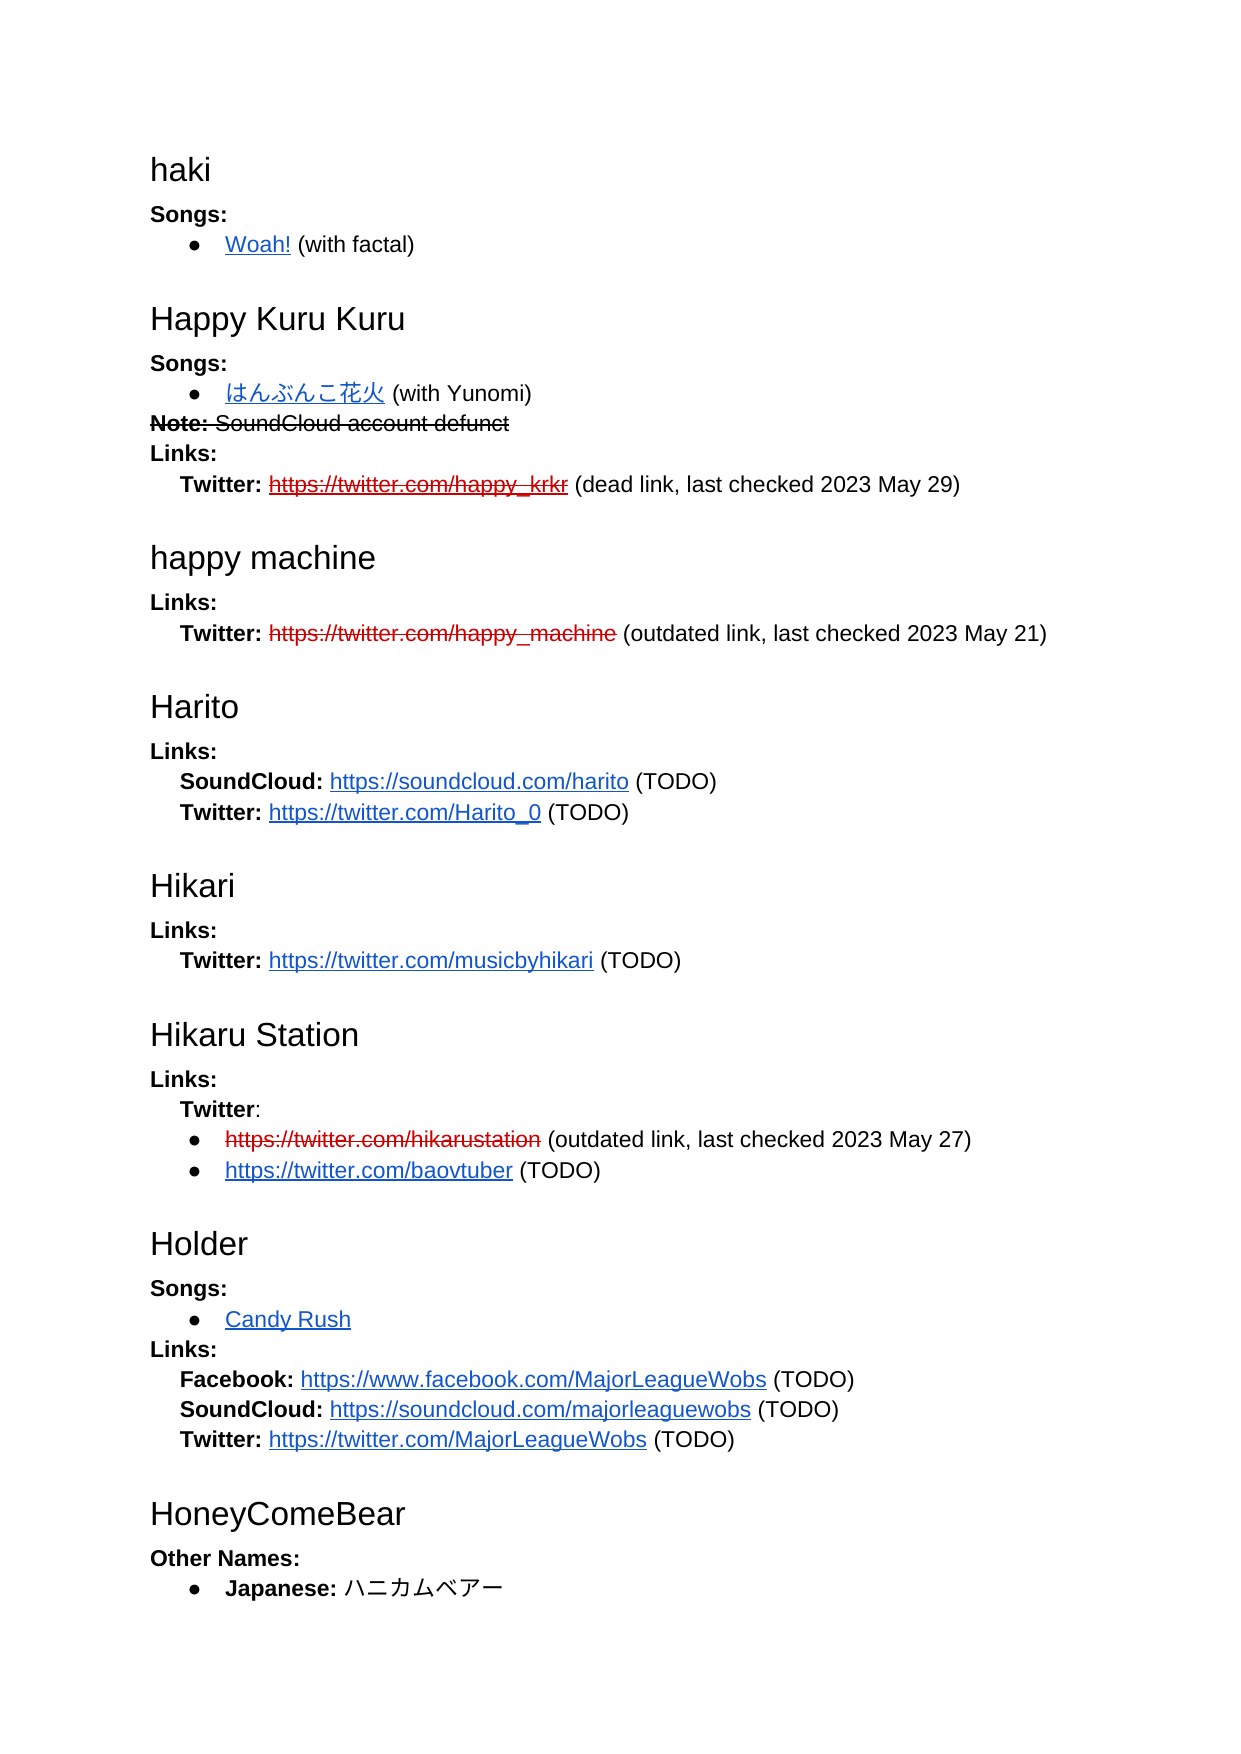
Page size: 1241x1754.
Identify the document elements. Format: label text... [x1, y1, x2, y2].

subtitle happy machine [150, 538, 1090, 577]
text Links: [150, 440, 1090, 467]
subtitle HoneyComeBear [150, 1494, 1090, 1532]
list Candy Rush [187, 1306, 1090, 1332]
subtitle Hikari [150, 866, 1090, 905]
subtitle Harito [150, 687, 1090, 726]
text Twitter: https://twitter.com/happy_machine (outdated link, last checked 2023 May 21) [179, 619, 1090, 646]
subtitle Hikaru Station [150, 1015, 1090, 1053]
subtitle Holder [150, 1224, 1090, 1263]
text Links: [150, 917, 1090, 943]
list Japanese: ハニカムベアー [187, 1575, 1090, 1602]
text SoundCloud: https://soundcloud.com/harito (TODO) [179, 768, 1090, 795]
list https://twitter.com/baovtuber (TODO) [187, 1157, 1090, 1183]
text Links: [150, 589, 1090, 616]
text Songs: [150, 350, 1090, 376]
text Facebook: https://www.facebook.com/MajorLeagueWobs (TODO) [179, 1366, 1090, 1392]
subtitle haki [150, 150, 1090, 188]
text Twitter: https://twitter.com/happy_krkr (dead link, last checked 2023 May 29) [179, 471, 1090, 497]
text Songs: [150, 201, 1090, 227]
text Twitter: https://twitter.com/MajorLeagueWobs (TODO) [179, 1426, 1090, 1453]
text Links: [150, 1336, 1090, 1362]
text Songs: [150, 1275, 1090, 1302]
text Twitter: https://twitter.com/Harito_0 (TODO) [179, 798, 1090, 825]
text Links: [150, 738, 1090, 764]
text Other Names: [150, 1545, 1090, 1571]
list はんぶんこ花火 (with Yunomi) [187, 380, 1090, 406]
subtitle Happy Kuru Kuru [150, 299, 1090, 337]
text SoundCloud: https://soundcloud.com/majorleaguewobs (TODO) [179, 1396, 1090, 1422]
text Twitter: [179, 1096, 1090, 1123]
text Note: SoundCloud account defunct [150, 410, 1090, 437]
list https://twitter.com/hikarustation (outdated link, last checked 2023 May 27) [187, 1126, 1090, 1153]
text Twitter: https://twitter.com/musicbyhikari (TODO) [179, 947, 1090, 974]
text Links: [150, 1066, 1090, 1092]
list Woah! (with factal) [187, 231, 1090, 257]
